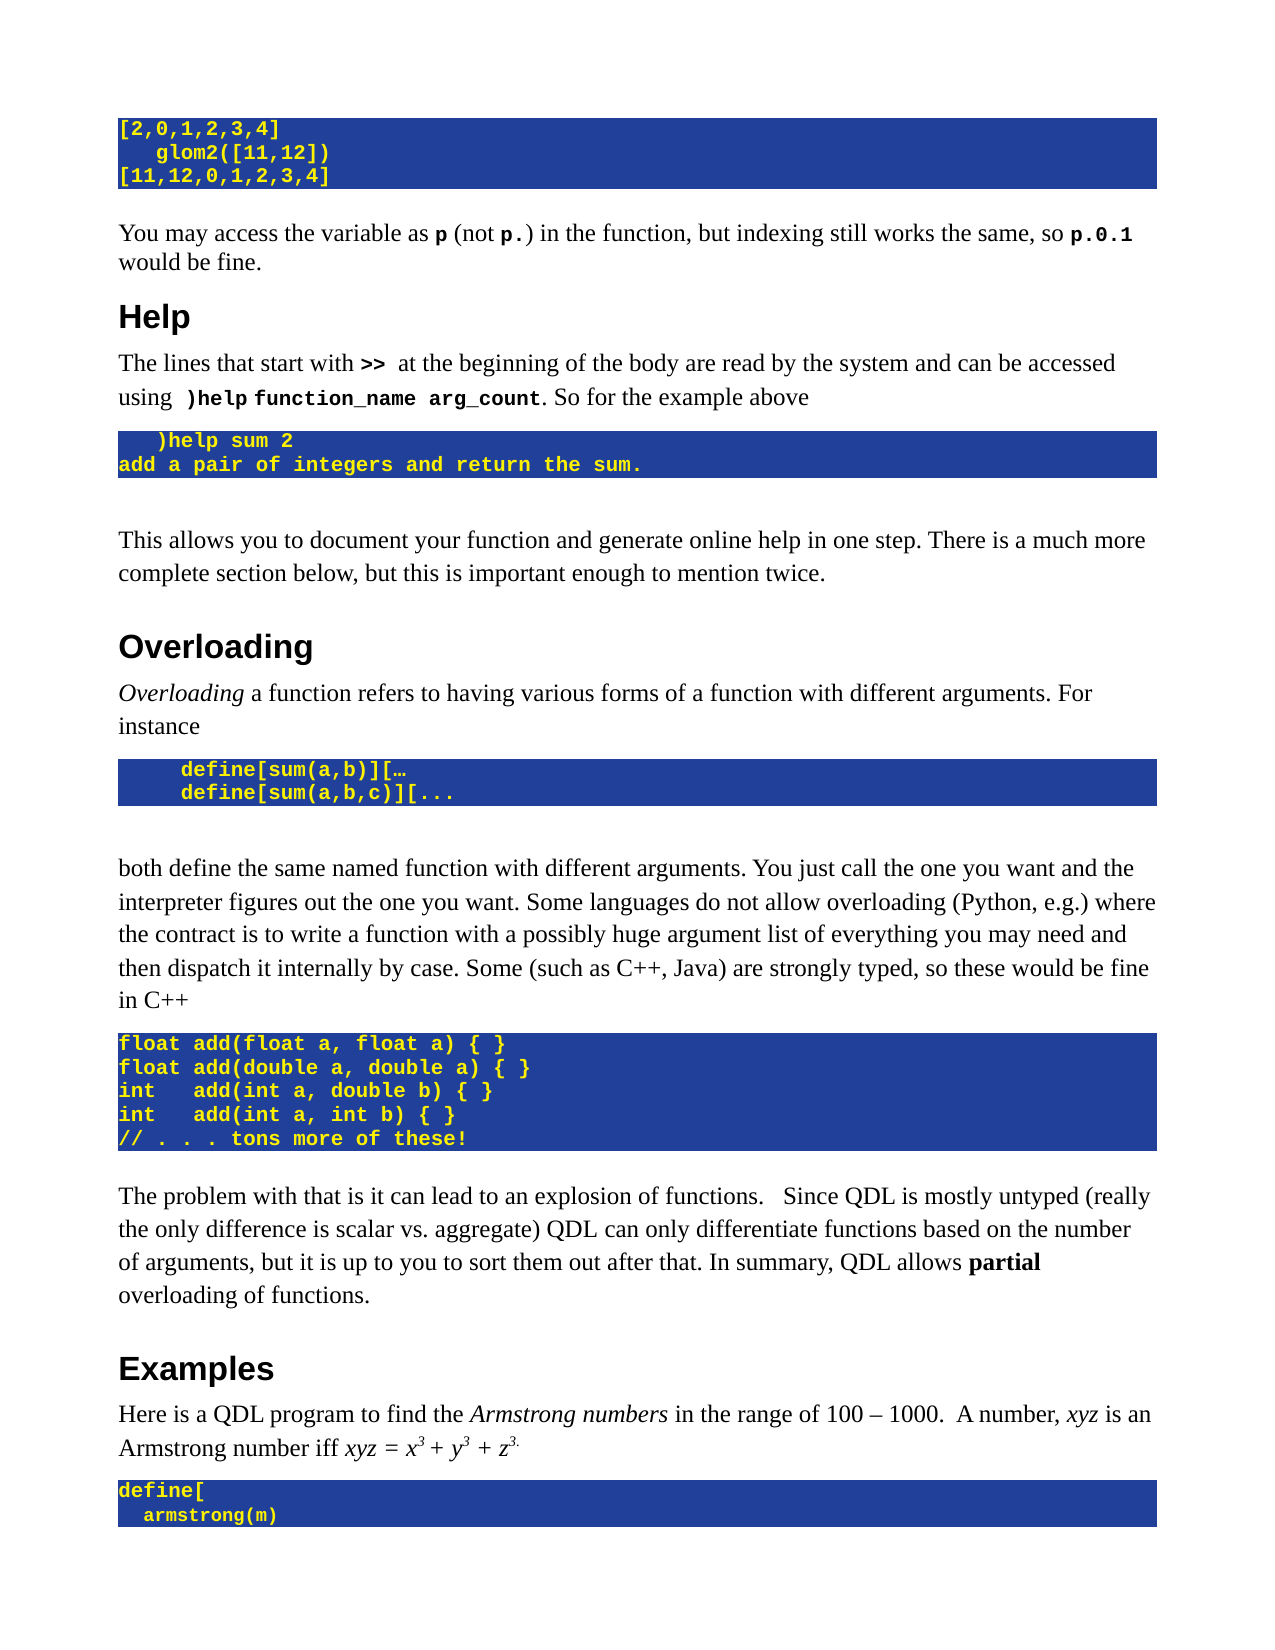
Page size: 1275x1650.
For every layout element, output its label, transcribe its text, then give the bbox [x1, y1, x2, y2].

text [11,12,0,1,2,3,4] [118, 165, 1157, 189]
text You may access the variable as p (not p.) in the function, but indexing still works the same, so p.0.1 would be fine. [118, 218, 1157, 276]
text int add(int a, double b) { } int add(int a, int b) { } // . . . tons more of these! [118, 1081, 1157, 1151]
text both define the same named function with different arguments. You just call the one you want and the interpreter figures out the one you want. Some languages do not allow overloading (Python, e.g.) where the contract is to write a function with a possibly huge argument list of everything you may need and then dispatch it internally by case. Some (such as C++, Java) are strongly typed, so these would be fine in C++ [118, 853, 1157, 1014]
text define[ [118, 1480, 1157, 1504]
text armstrong(m) [118, 1504, 1157, 1527]
text The lines that start with >> at the beginning of the body are read by the system and can be accessed using )help function_name arg_count. So for the example above [118, 348, 1157, 412]
text define[sum(a,b,c)][... [118, 782, 1157, 806]
text The problem with that is it can lead to an explosion of functions. Since QDL is mostly untyped (really the only difference is scalar vs. aggregate) QDL can only differentiate functions based on the number of arguments, but it is up to you to sort them out after that. In summary, QDL allows partial overloading of functions. [118, 1181, 1157, 1309]
text Here is a QDL program to find the Armstrong numbers in the range of 100 – 1000. A number, xyz is an Armstrong number iff xyz = x3 + y3 + z3. [118, 1399, 1157, 1461]
text add a pair of integers and return the sum. [118, 454, 1157, 478]
text This allows you to document your function and generate online help in one step. There is a much more complete section below, but this is important enough to mention twice. [118, 525, 1157, 587]
subtitle Help [118, 297, 1157, 336]
text float add(double a, double a) { } [118, 1057, 1157, 1081]
text float add(float a, float a) { } [118, 1033, 1157, 1057]
text [2,0,1,2,3,4] [118, 118, 1157, 142]
text )help sum 2 [118, 431, 1157, 454]
text define[sum(a,b)][… [118, 759, 1157, 782]
subtitle Examples [118, 1348, 1157, 1387]
text glom2([11,12]) [118, 142, 1157, 165]
text Overloading a function refers to having various forms of a function with different arguments. For instance [118, 678, 1157, 740]
subtitle Overloading [118, 627, 1157, 666]
